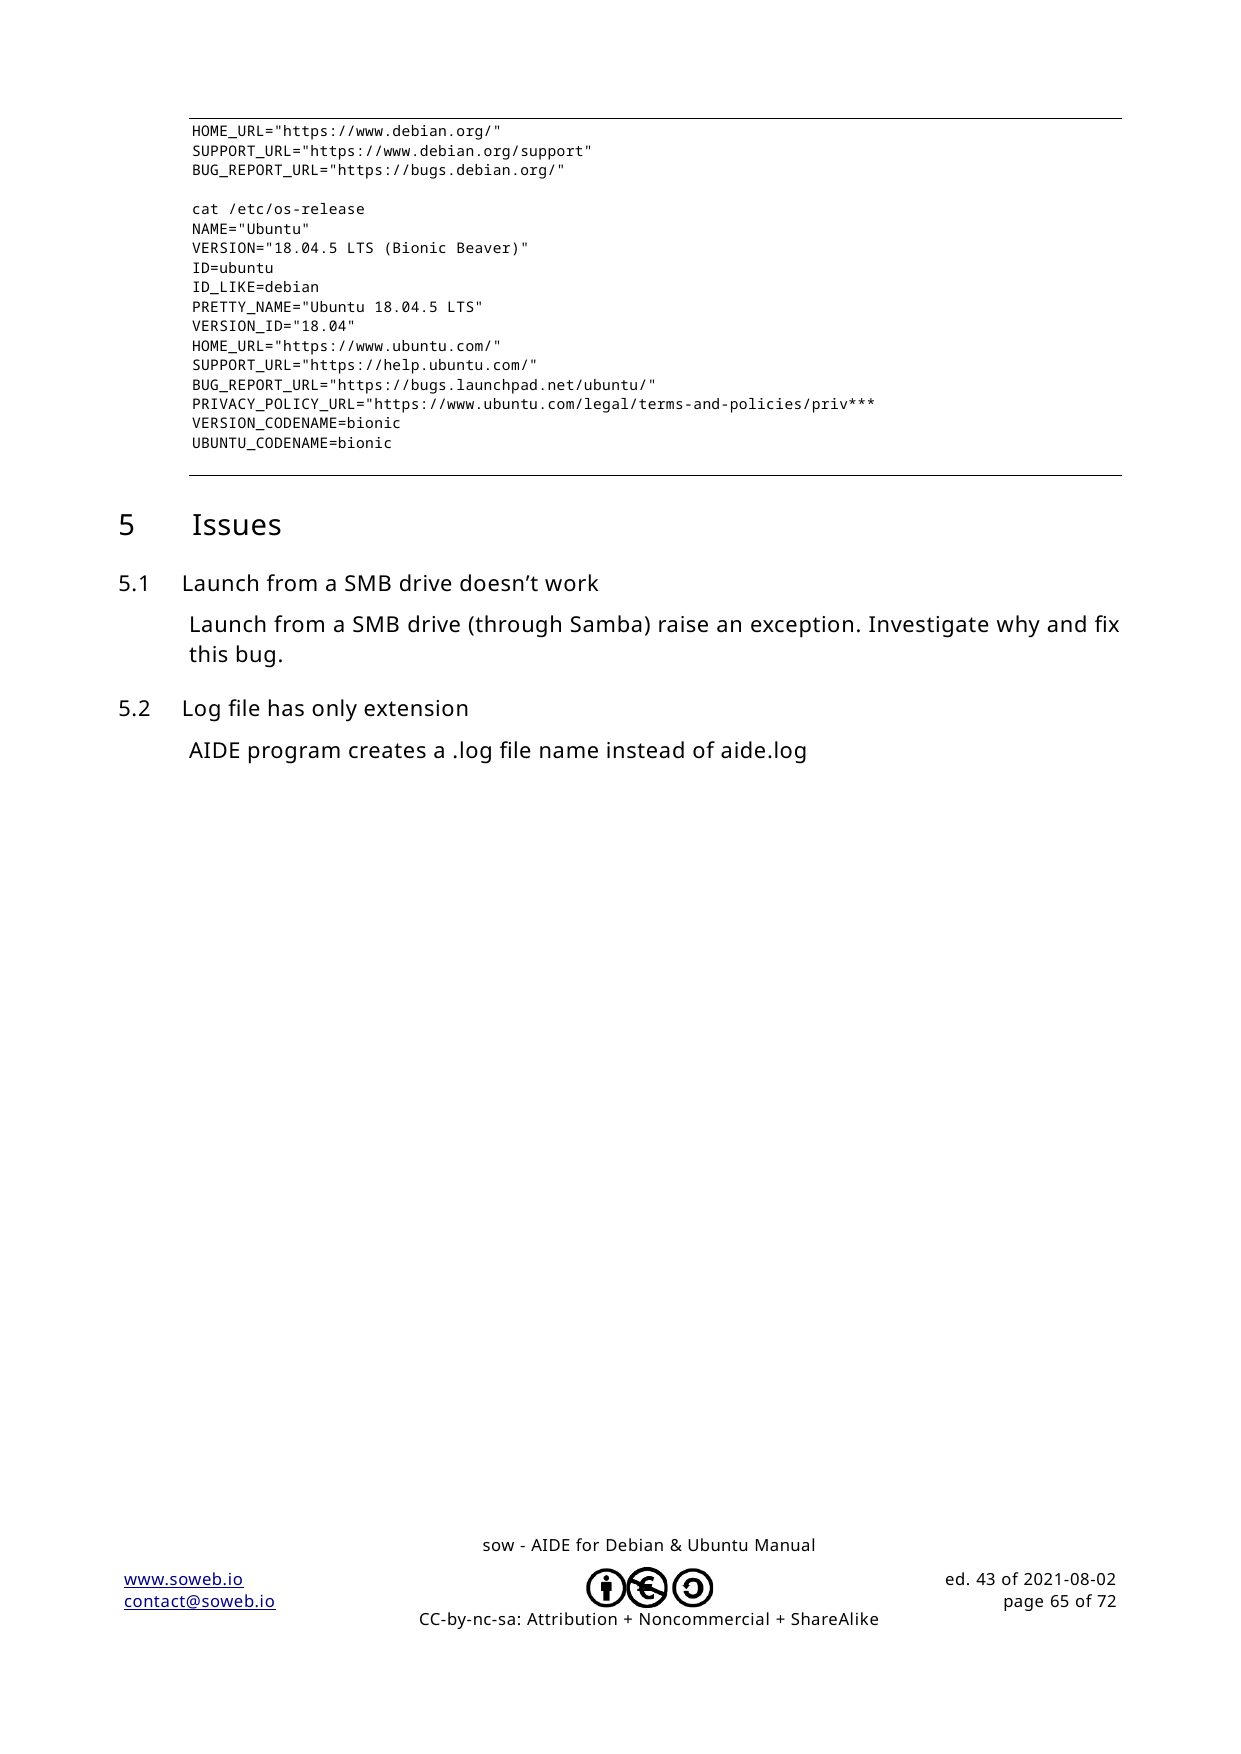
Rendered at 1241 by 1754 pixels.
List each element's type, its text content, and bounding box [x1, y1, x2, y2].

list HOME_URL="https://www.ubuntu.com/" [189, 332, 1122, 352]
list ID=ubuntu [189, 254, 1122, 274]
list BUG_REPORT_URL="https://bugs.launchpad.net/ubuntu/" [189, 371, 1122, 391]
list HOME_URL="https://www.debian.org/" [189, 119, 1122, 138]
list cat /etc/os-release [189, 196, 1122, 216]
list VERSION="18.04.5 LTS (Bionic Beaver)" [189, 235, 1122, 254]
list BUG_REPORT_URL="https://bugs.debian.org/" [189, 157, 1122, 179]
subtitle Issues [118, 504, 1122, 544]
list ID_LIKE=debian [189, 274, 1122, 293]
picture [672, 1567, 714, 1608]
list UBUNTU_CODENAME=bionic [189, 430, 1122, 475]
list NAME="Ubuntu" [189, 216, 1122, 235]
picture [585, 1567, 668, 1608]
subtitle Launch from a SMB drive doesn’t work [118, 567, 1122, 597]
list VERSION_ID="18.04" [189, 313, 1122, 332]
text Launch from a SMB drive (through Samba) raise an exception. Investigate why and fix this bug. [189, 609, 1122, 669]
text AIDE program creates a .log file name instead of aide.log [189, 734, 1122, 764]
list PRIVACY_POLICY_URL="https://www.ubuntu.com/legal/terms-and-policies/priv*** [189, 391, 1122, 410]
list SUPPORT_URL="https://www.debian.org/support" [189, 138, 1122, 157]
list SUPPORT_URL="https://help.ubuntu.com/" [189, 352, 1122, 371]
subtitle Log file has only extension [118, 693, 1122, 723]
list PRETTY_NAME="Ubuntu 18.04.5 LTS" [189, 293, 1122, 313]
list VERSION_CODENAME=bionic [189, 410, 1122, 430]
